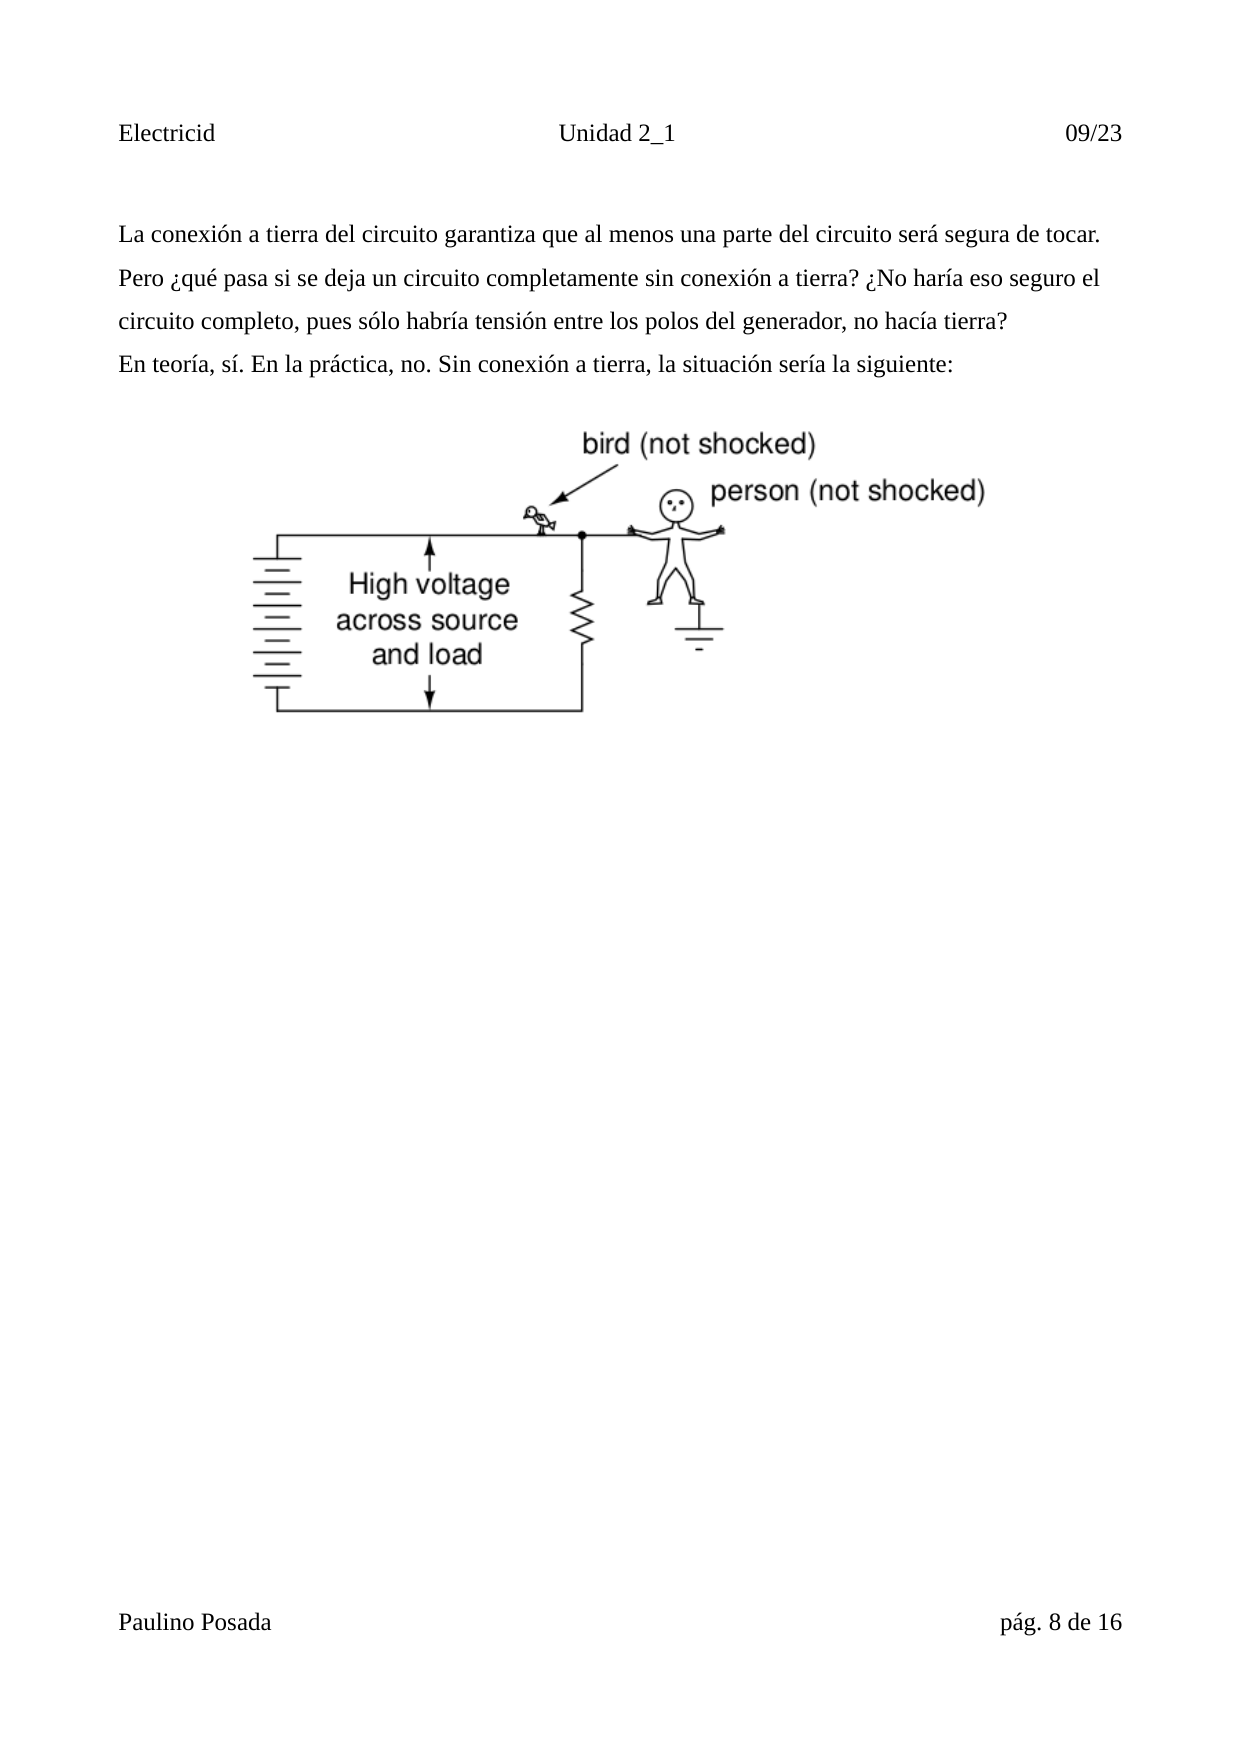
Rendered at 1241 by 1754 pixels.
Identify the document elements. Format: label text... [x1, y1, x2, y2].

picture [245, 404, 995, 733]
text En teoría, sí. En la práctica, no. Sin conexión a tierra, la situación sería la siguiente: [118, 349, 1122, 378]
text La conexión a tierra del circuito garantiza que al menos una parte del circuito será segura de tocar. Pero ¿qué pasa si se deja un circuito completamente sin conexión a tierra? ¿No haría eso seguro el circuito completo, pues sólo habría tensión entre los polos del generador, no hacía tierra? [118, 219, 1122, 334]
